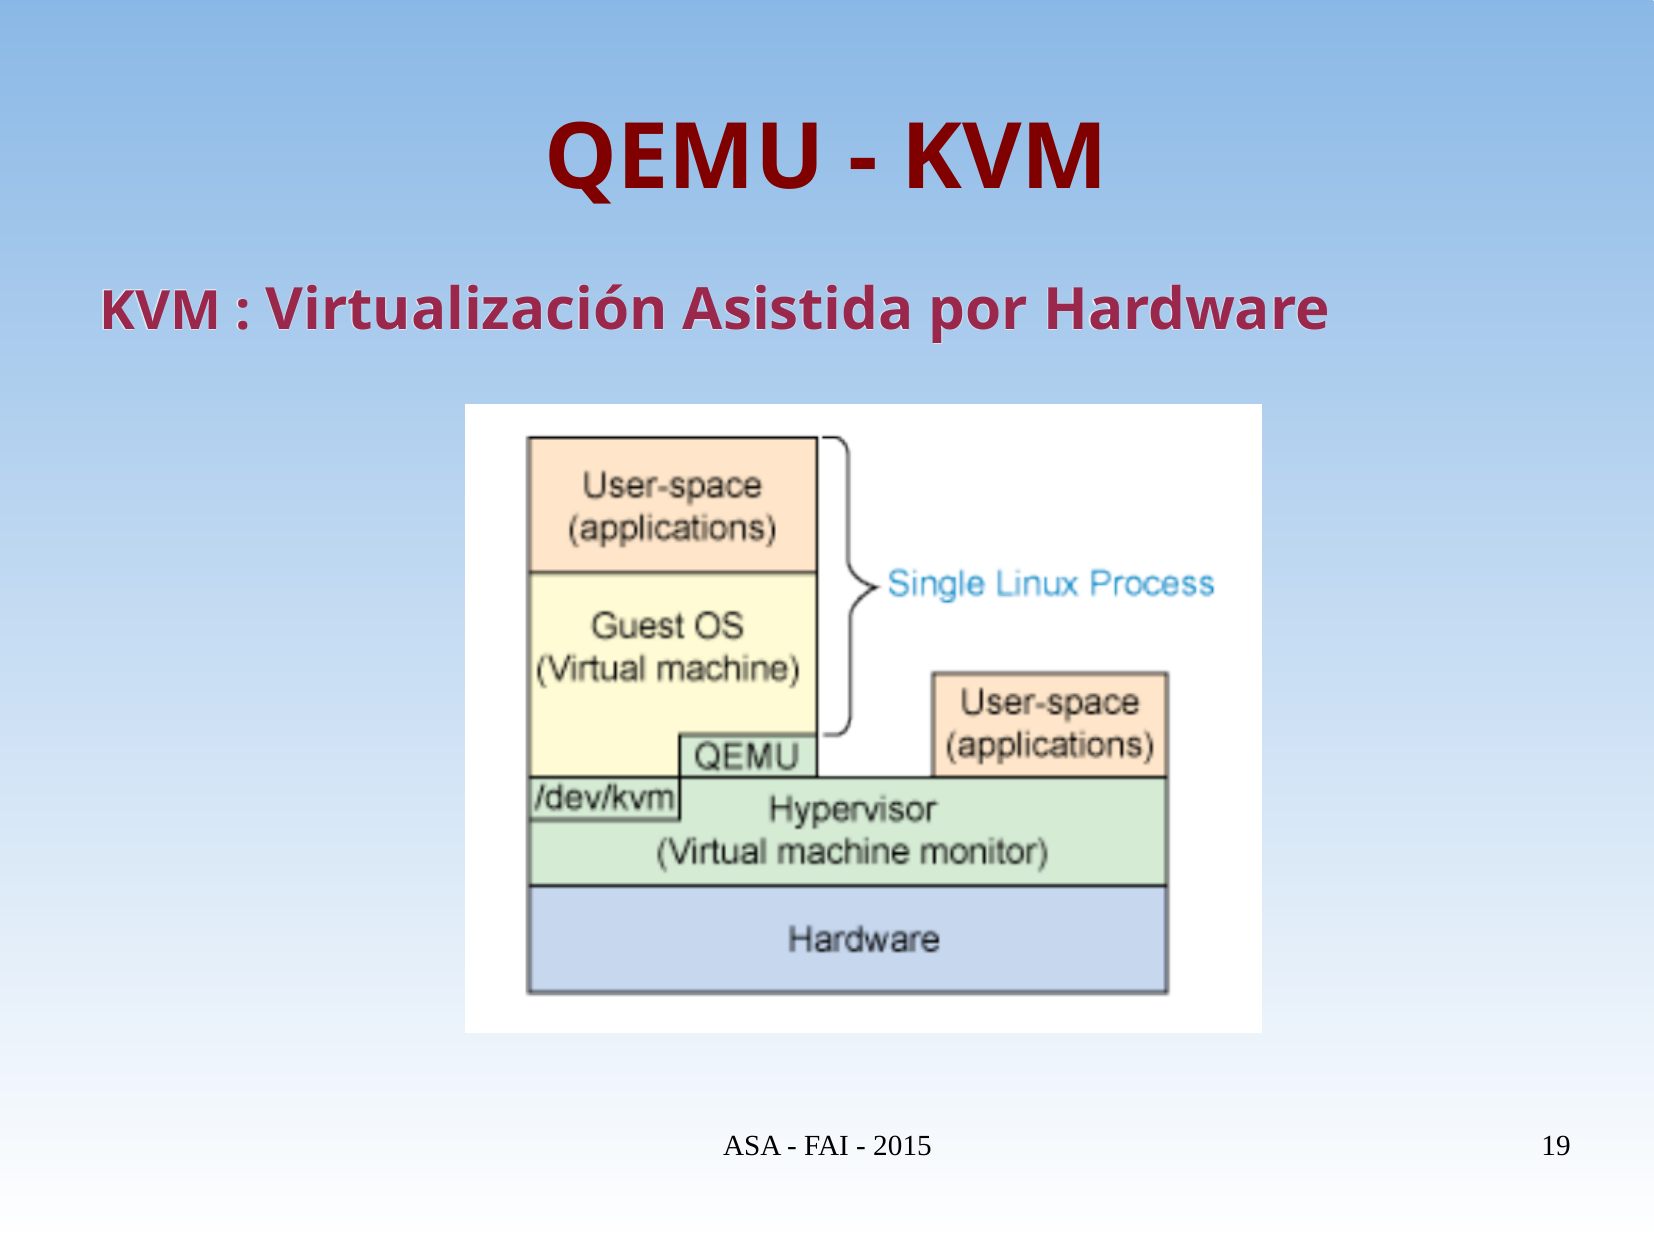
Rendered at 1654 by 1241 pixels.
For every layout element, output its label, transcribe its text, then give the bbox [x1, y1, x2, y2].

picture [465, 404, 1262, 1034]
title QEMU - KVM [82, 49, 1571, 257]
text_box KVM : Virtualización Asistida por Hardware [84, 260, 1303, 548]
